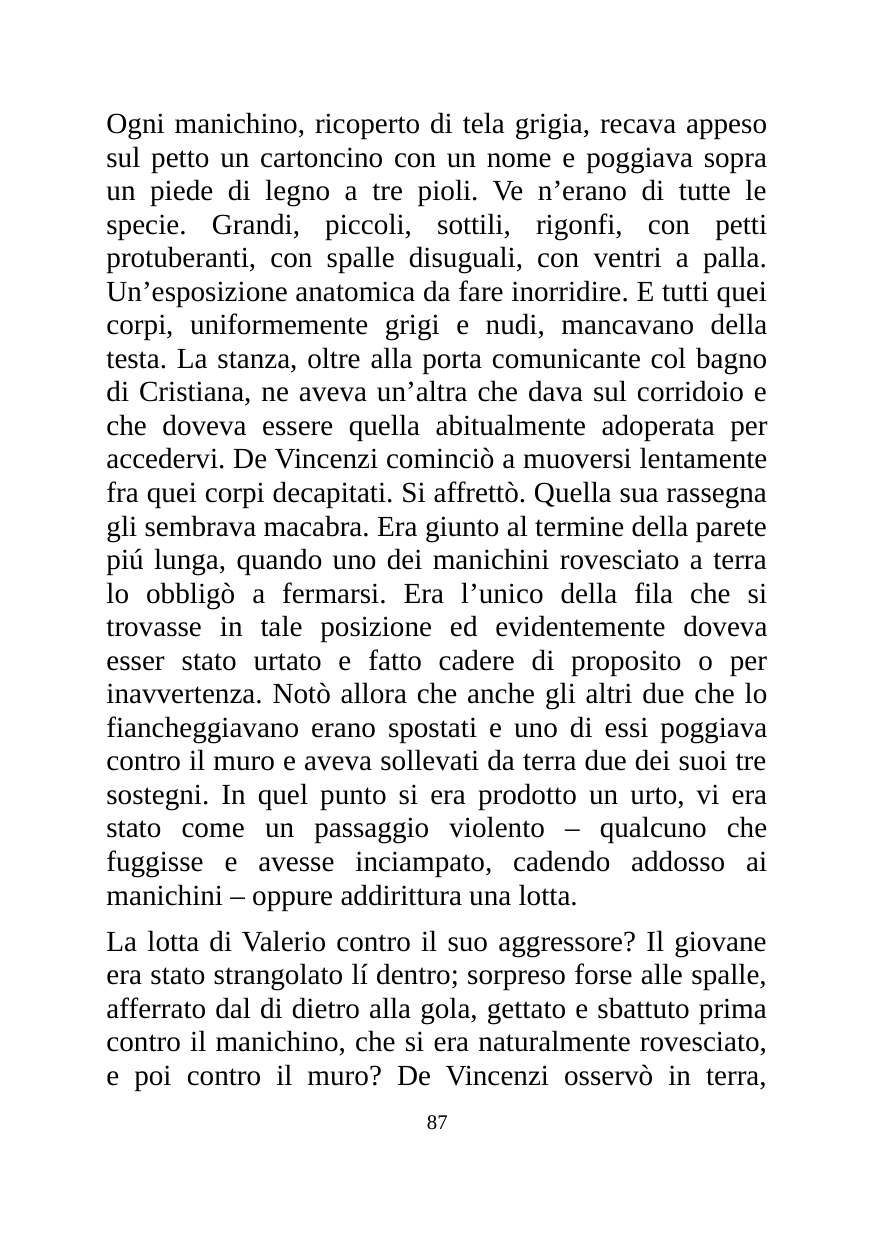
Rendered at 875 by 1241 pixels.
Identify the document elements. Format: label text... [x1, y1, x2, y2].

text La lotta di Valerio contro il suo aggressore? Il giovane era stato strangolato lí dentro; sorpreso forse alle spalle, afferrato dal di dietro alla gola, gettato e sbattuto prima contro il manichino, che si era naturalmente rovesciato, e poi contro il muro? De Vincenzi osservò in terra, [106, 924, 768, 1091]
text Ogni manichino, ricoperto di tela grigia, recava appeso sul petto un cartoncino con un nome e poggiava sopra un piede di legno a tre pioli. Ve n’erano di tutte le specie. Grandi, piccoli, sottili, rigonfi, con petti protuberanti, con spalle disuguali, con ventri a palla. Un’esposizione anatomica da fare inorridire. E tutti quei corpi, uniformemente grigi e nudi, mancavano della testa. La stanza, oltre alla porta comunicante col bagno di Cristiana, ne aveva un’altra che dava sul corridoio e che doveva essere quella abitualmente adoperata per accedervi. De Vincenzi cominciò a muoversi lentamente fra quei corpi decapitati. Si affrettò. Quella sua rassegna gli sembrava macabra. Era giunto al termine della parete piú lunga, quando uno dei manichini rovesciato a terra lo obbligò a fermarsi. Era l’unico della fila che si trovasse in tale posizione ed evidentemente doveva esser stato urtato e fatto cadere di proposito o per inavvertenza. Notò allora che anche gli altri due che lo fiancheggiavano erano spostati e uno di essi poggiava contro il muro e aveva sollevati da terra due dei suoi tre sostegni. In quel punto si era prodotto un urto, vi era stato come un passaggio violento – qualcuno che fuggisse e avesse inciampato, cadendo addosso ai manichini – oppure addirittura una lotta. [106, 106, 768, 911]
